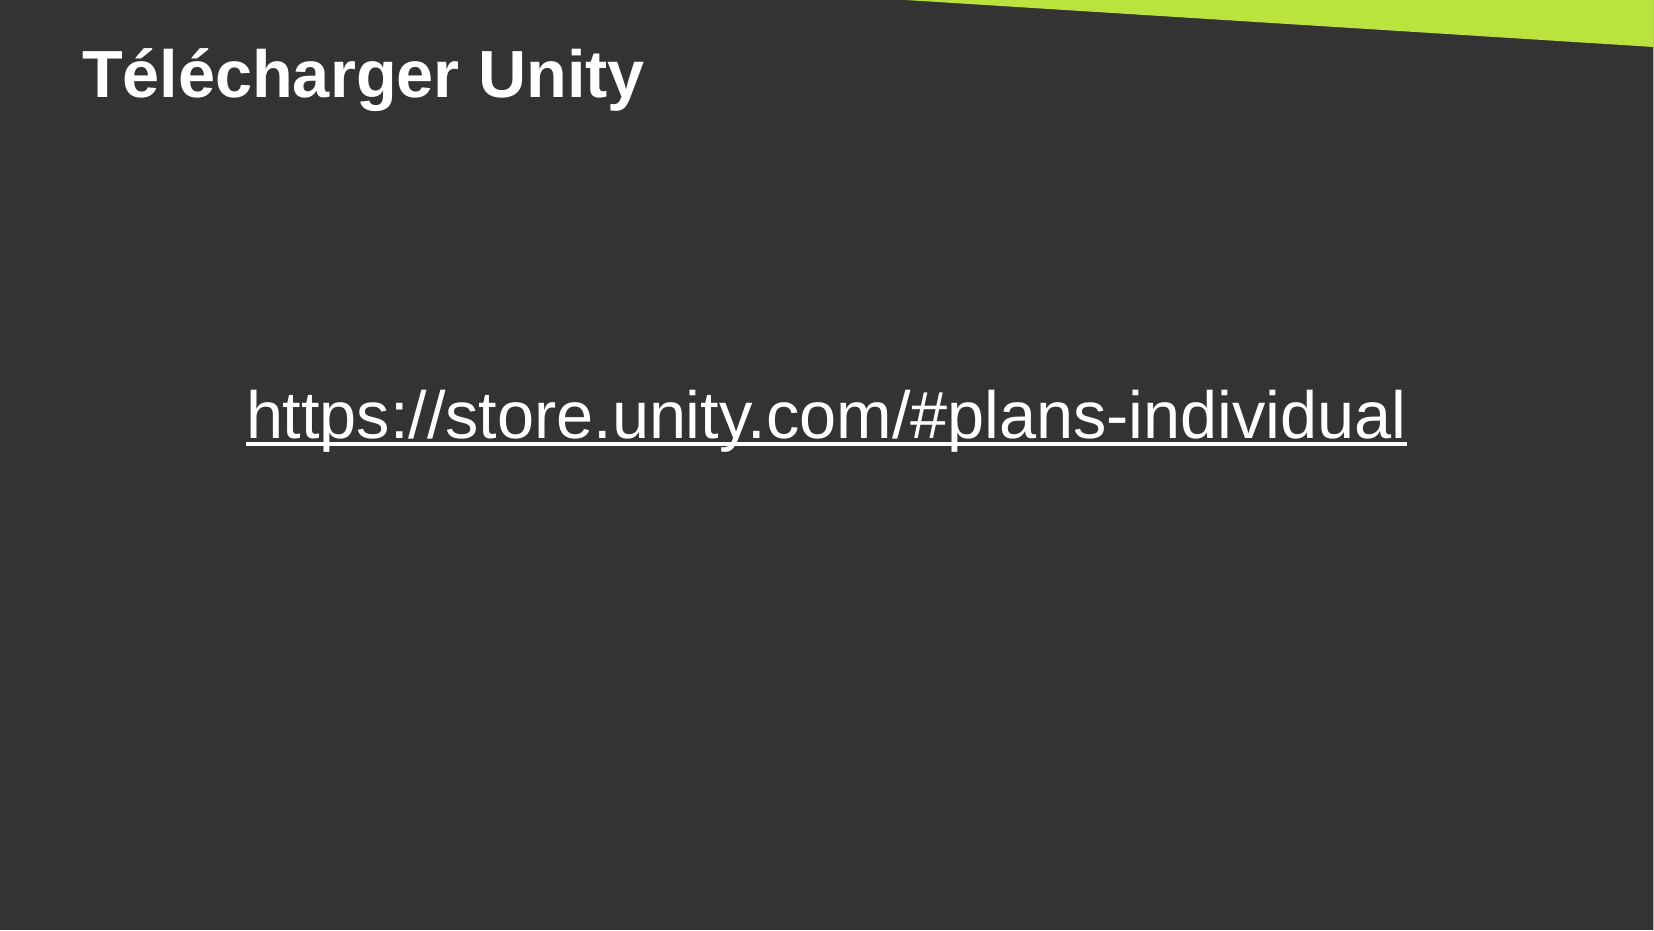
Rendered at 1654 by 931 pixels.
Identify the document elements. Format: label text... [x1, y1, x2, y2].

title Télécharger Unity [82, 37, 1571, 112]
text_box [905, 0, 1654, 48]
list https://store.unity.com/#plans-individual [57, 377, 1597, 756]
